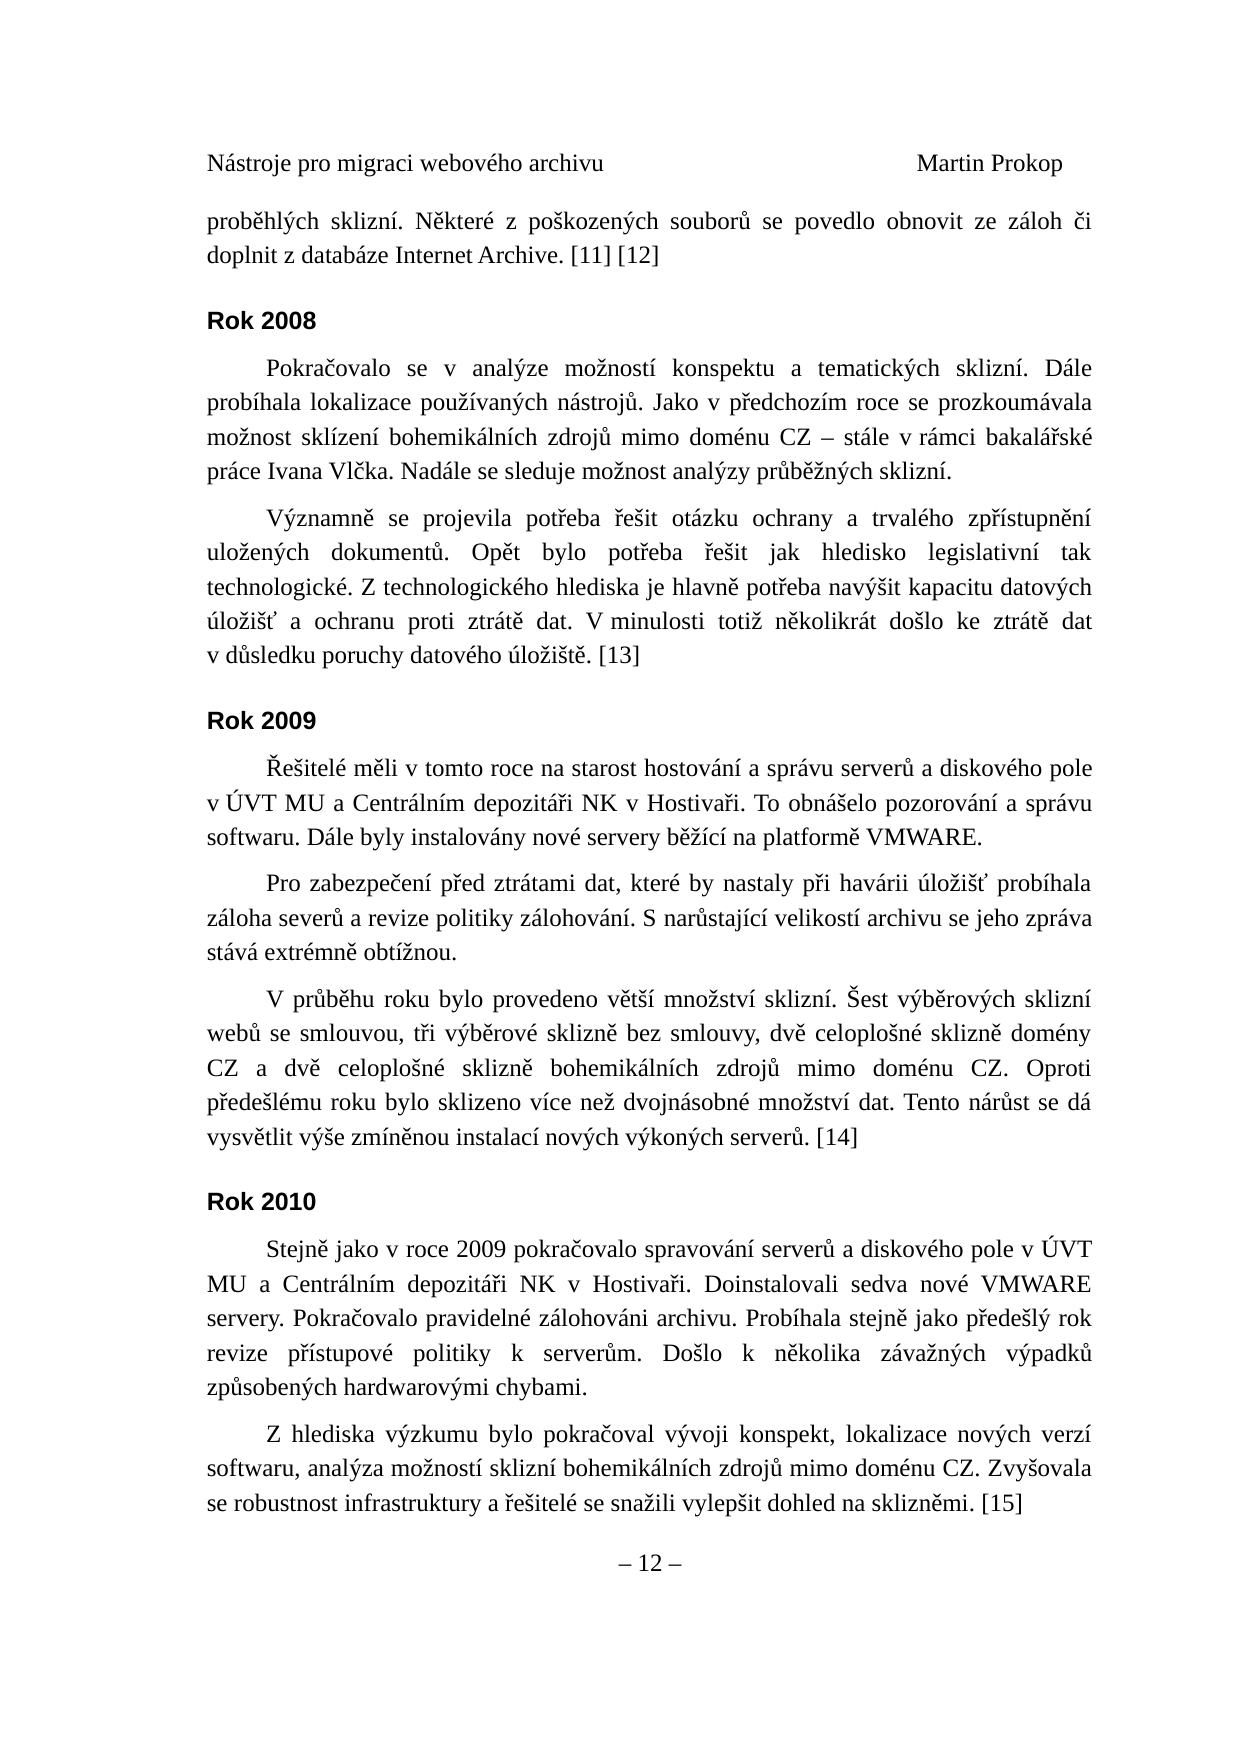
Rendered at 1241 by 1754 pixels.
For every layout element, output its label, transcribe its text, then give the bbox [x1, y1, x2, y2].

text Pokračovalo se v analýze možností konspektu a tematických sklizní. Dále probíhala lokalizace používaných nástrojů. Jako v předchozím roce se prozkoumávala možnost sklízení bohemikálních zdrojů mimo doménu CZ – stále v rámci bakalářské práce Ivana Vlčka. Nadále se sleduje možnost analýzy průběžných sklizní. [207, 353, 1093, 485]
subtitle Rok 2009 [207, 706, 1093, 735]
text Stejně jako v roce 2009 pokračovalo spravování serverů a diskového pole v ÚVT MU a Centrálním depozitáři NK v Hostivaři. Doinstalovali sedva nové VMWARE servery. Pokračovalo pravidelné zálohováni archivu. Probíhala stejně jako předešlý rok revize přístupové politiky k serverům. Došlo k několika závažných výpadků způsobených hardwarovými chybami. [207, 1234, 1093, 1401]
text Významně se projevila potřeba řešit otázku ochrany a trvalého zpřístupnění uložených dokumentů. Opět bylo potřeba řešit jak hledisko legislativní tak technologické. Z technologického hlediska je hlavně potřeba navýšit kapacitu datových úložišť a ochranu proti ztrátě dat. V minulosti totiž několikrát došlo ke ztrátě dat v důsledku poruchy datového úložiště. [13] [207, 503, 1093, 669]
text proběhlých sklizní. Některé z poškozených souborů se povedlo obnovit ze záloh či doplnit z databáze Internet Archive. [11] [12] [207, 206, 1093, 269]
text Z hlediska výzkumu bylo pokračoval vývoji konspekt, lokalizace nových verzí softwaru, analýza možností sklizní bohemikálních zdrojů mimo doménu CZ. Zvyšovala se robustnost infrastruktury a řešitelé se snažili vylepšit dohled na sklizněmi. [15] [207, 1419, 1093, 1516]
subtitle Rok 2010 [207, 1187, 1093, 1216]
text V průběhu roku bylo provedeno větší množství sklizní. Šest výběrových sklizní webů se smlouvou, tři výběrové sklizně bez smlouvy, dvě celoplošné sklizně domény CZ a dvě celoplošné sklizně bohemikálních zdrojů mimo doménu CZ. Oproti předešlému roku bylo sklizeno více než dvojnásobné množství dat. Tento nárůst se dá vysvětlit výše zmíněnou instalací nových výkoných serverů. [14] [207, 984, 1093, 1151]
subtitle Rok 2008 [207, 306, 1093, 334]
text Pro zabezpečení před ztrátami dat, které by nastaly při havárii úložišť probíhala záloha severů a revize politiky zálohování. S narůstající velikostí archivu se jeho zpráva stává extrémně obtížnou. [207, 868, 1093, 966]
text Řešitelé měli v tomto roce na starost hostování a správu serverů a diskového pole v ÚVT MU a Centrálním depozitáři NK v Hostivaři. To obnášelo pozorování a správu softwaru. Dále byly instalovány nové servery běžící na platformě VMWARE. [207, 753, 1093, 851]
